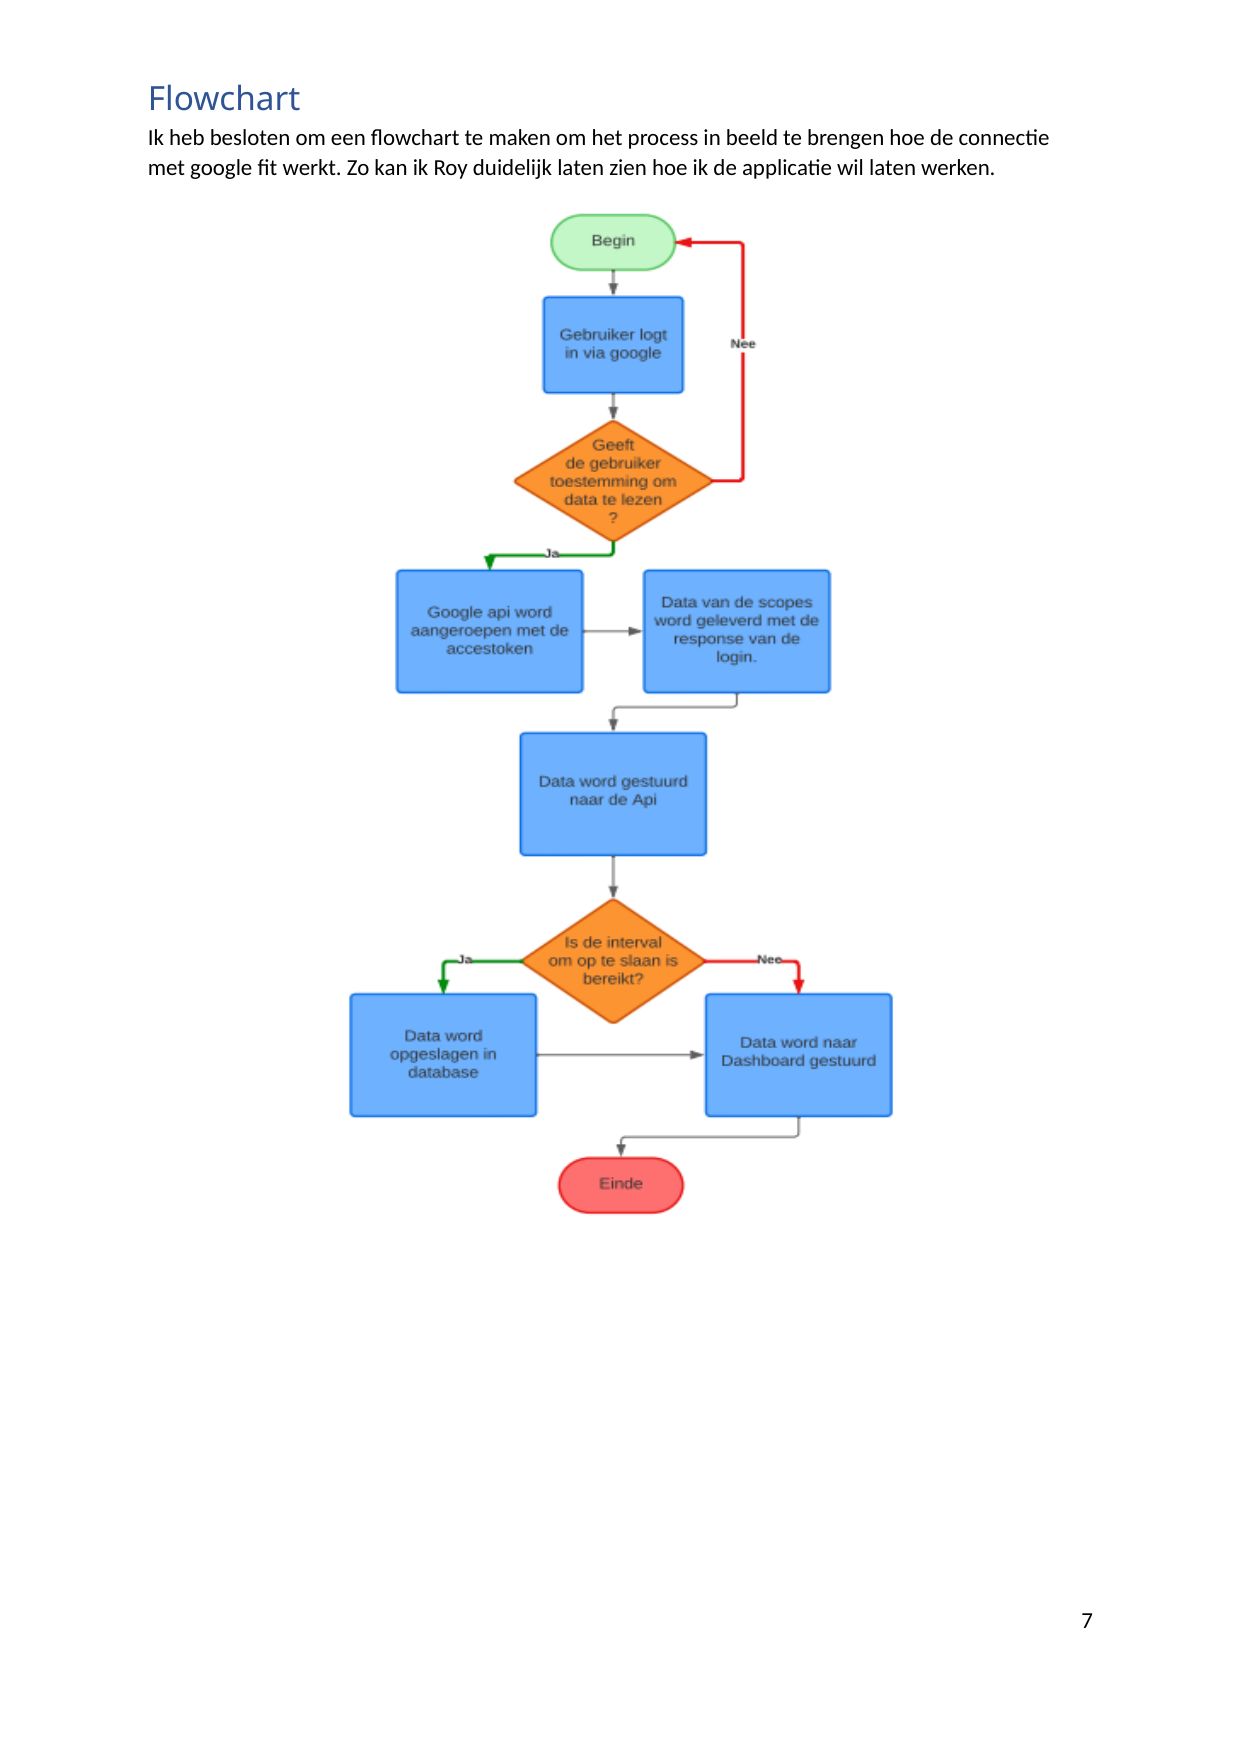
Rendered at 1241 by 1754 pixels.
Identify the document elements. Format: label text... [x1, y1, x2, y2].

text Ik heb besloten om een flowchart te maken om het process in beeld te brengen hoe de connectie met google fit werkt. Zo kan ik Roy duidelijk laten zien hoe ik de applicatie wil laten werken. [148, 123, 1093, 181]
subtitle Flowchart [148, 75, 1093, 120]
